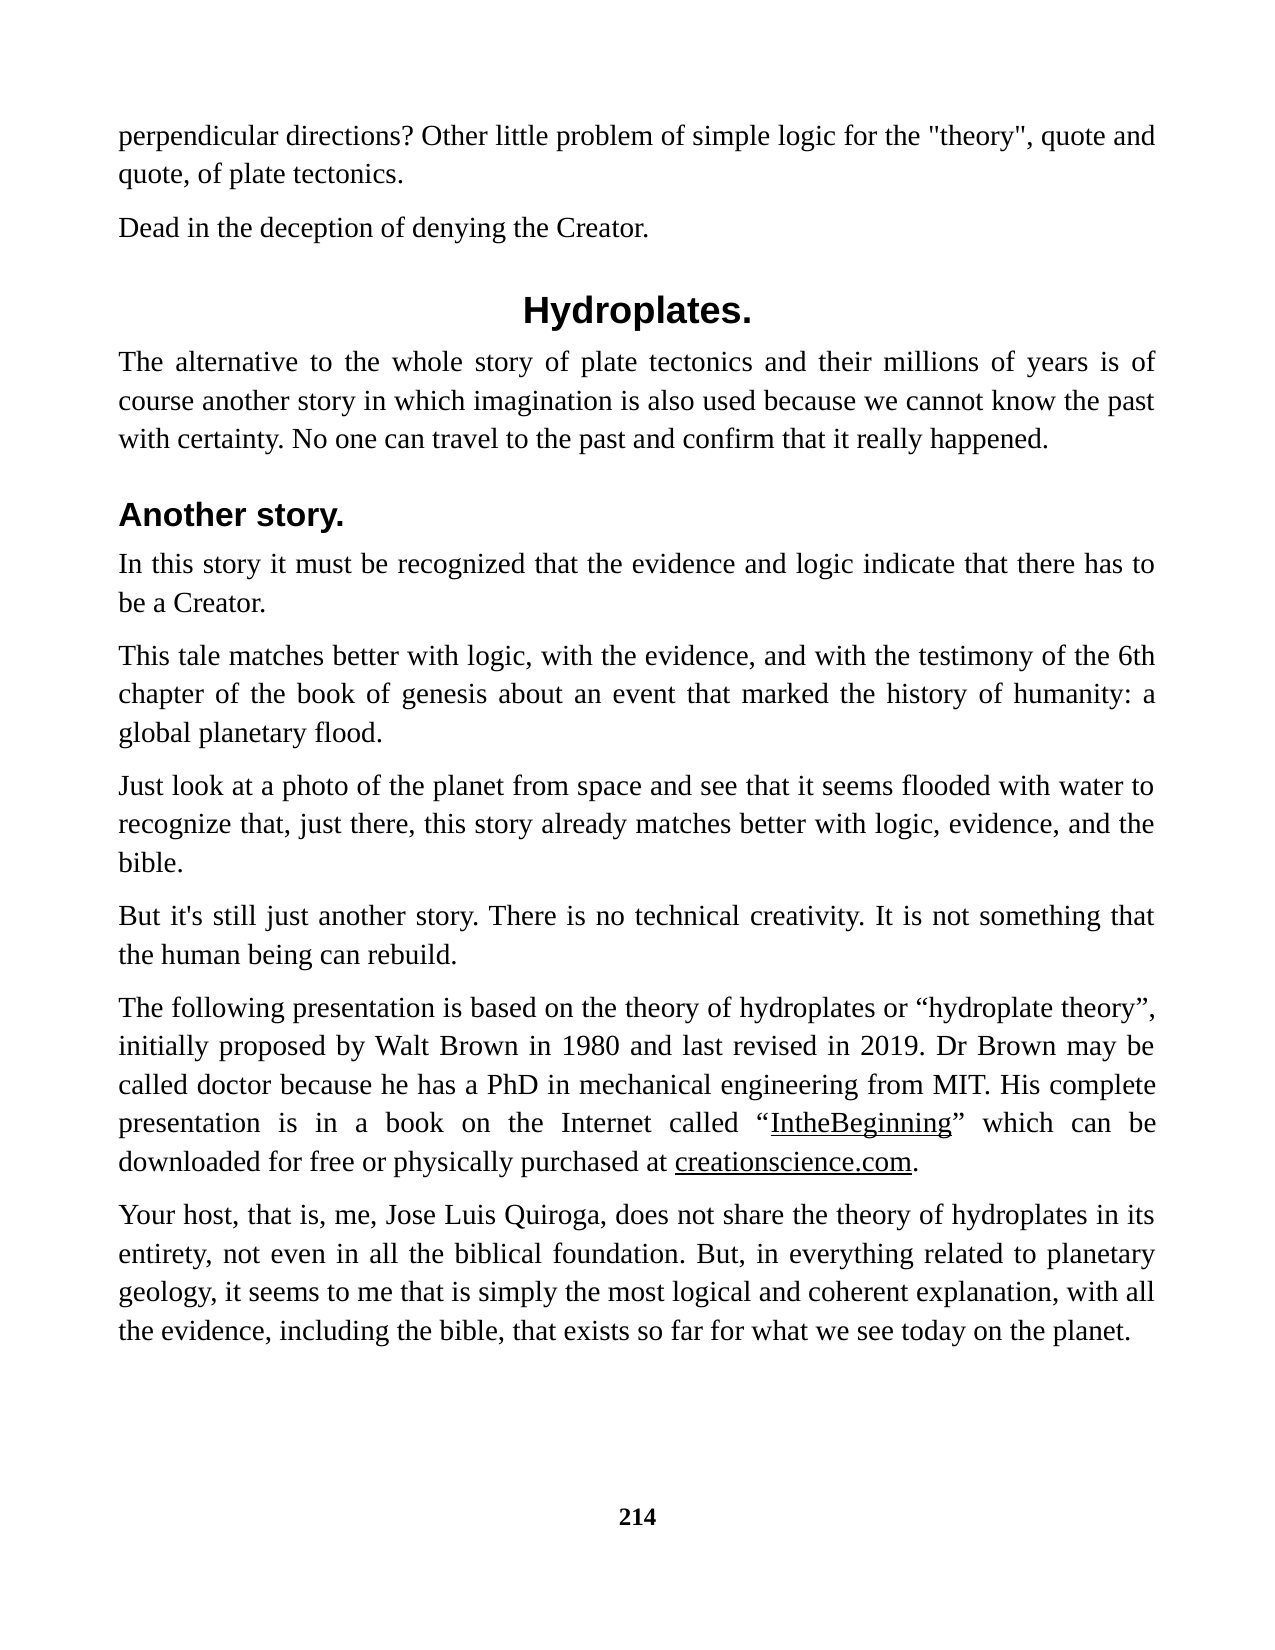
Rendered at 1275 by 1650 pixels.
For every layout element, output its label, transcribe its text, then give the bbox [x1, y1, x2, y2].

subtitle Another story. [118, 495, 1157, 534]
text Dead in the deception of denying the Creator. [118, 210, 1157, 243]
text Just look at a photo of the planet from space and see that it seems flooded with water to recognize that, just there, this story already matches better with logic, evidence, and the bible. [118, 768, 1157, 879]
subtitle Hydroplates. [118, 288, 1157, 332]
text Your host, that is, me, Jose Luis Quiroga, does not share the theory of hydroplates in its entirety, not even in all the biblical foundation. But, in everything related to planetary geology, it seems to me that is simply the most logical and coherent explanation, with all the evidence, including the bible, that exists so far for what we see today on the planet. [118, 1197, 1157, 1346]
text This tale matches better with logic, with the evidence, and with the testimony of the 6th chapter of the book of genesis about an event that marked the history of humanity: a global planetary flood. [118, 638, 1157, 748]
text In this story it must be recognized that the evidence and logic indicate that there has to be a Creator. [118, 546, 1157, 618]
text The alternative to the whole story of plate tectonics and their millions of years is of course another story in which imagination is also used because we cannot know the past with certainty. No one can travel to the past and confirm that it really happened. [118, 344, 1157, 455]
text perpendicular directions? Other little problem of simple logic for the "theory", quote and quote, of plate tectonics. [118, 118, 1157, 190]
text But it's still just another story. There is no technical creativity. It is not something that the human being can rebuild. [118, 898, 1157, 970]
text The following presentation is based on the theory of hydroplates or “hydroplate theory”, initially proposed by Walt Brown in 1980 and last revised in 2019. Dr Brown may be called doctor because he has a PhD in mechanical engineering from MIT. His complete presentation is in a book on the Internet called “IntheBeginning” which can be downloaded for free or physically purchased at creationscience.com. [118, 990, 1157, 1178]
